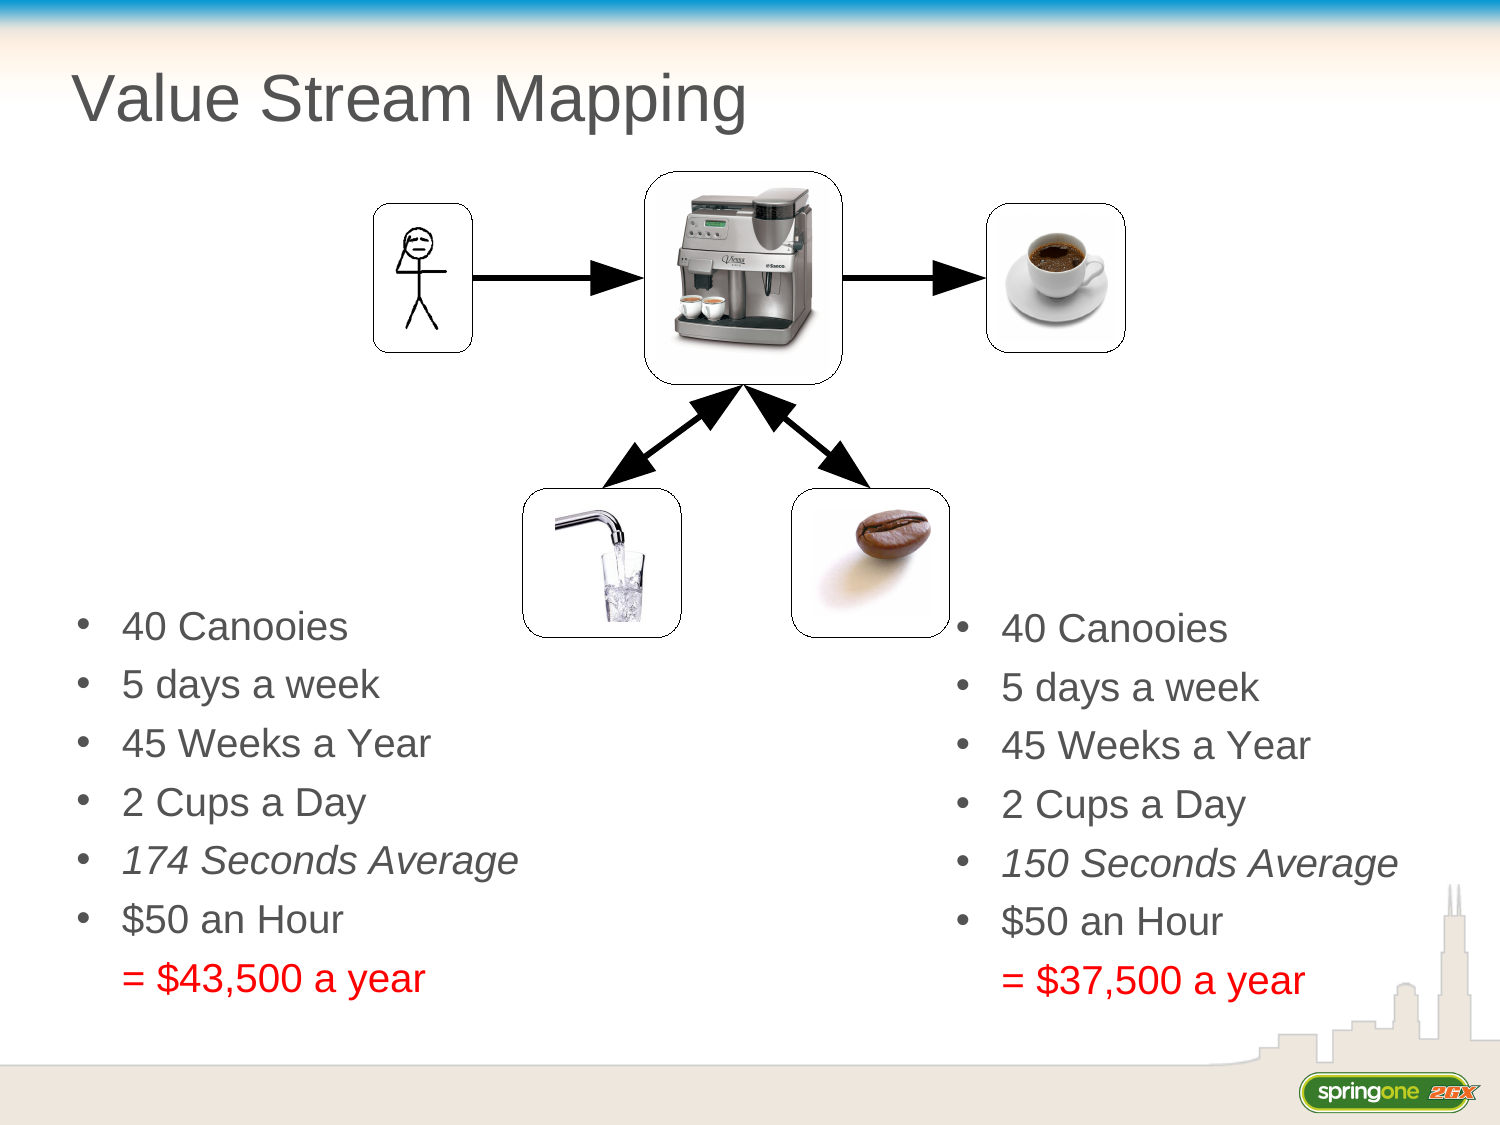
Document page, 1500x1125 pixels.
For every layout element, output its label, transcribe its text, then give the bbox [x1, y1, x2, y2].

list 40 Canooies 5 days a week 45 Weeks a Year 2 Cups a Day 174 Seconds Average $50 an Hour = $43,500 a year [61, 592, 735, 1011]
picture [0, 3, 1500, 1125]
list 40 Canooies 5 days a week 45 Weeks a Year 2 Cups a Day 150 Seconds Average $50 an Hour = $37,500 a year [941, 594, 1481, 1013]
title Value Stream Mapping [56, 5, 1438, 184]
